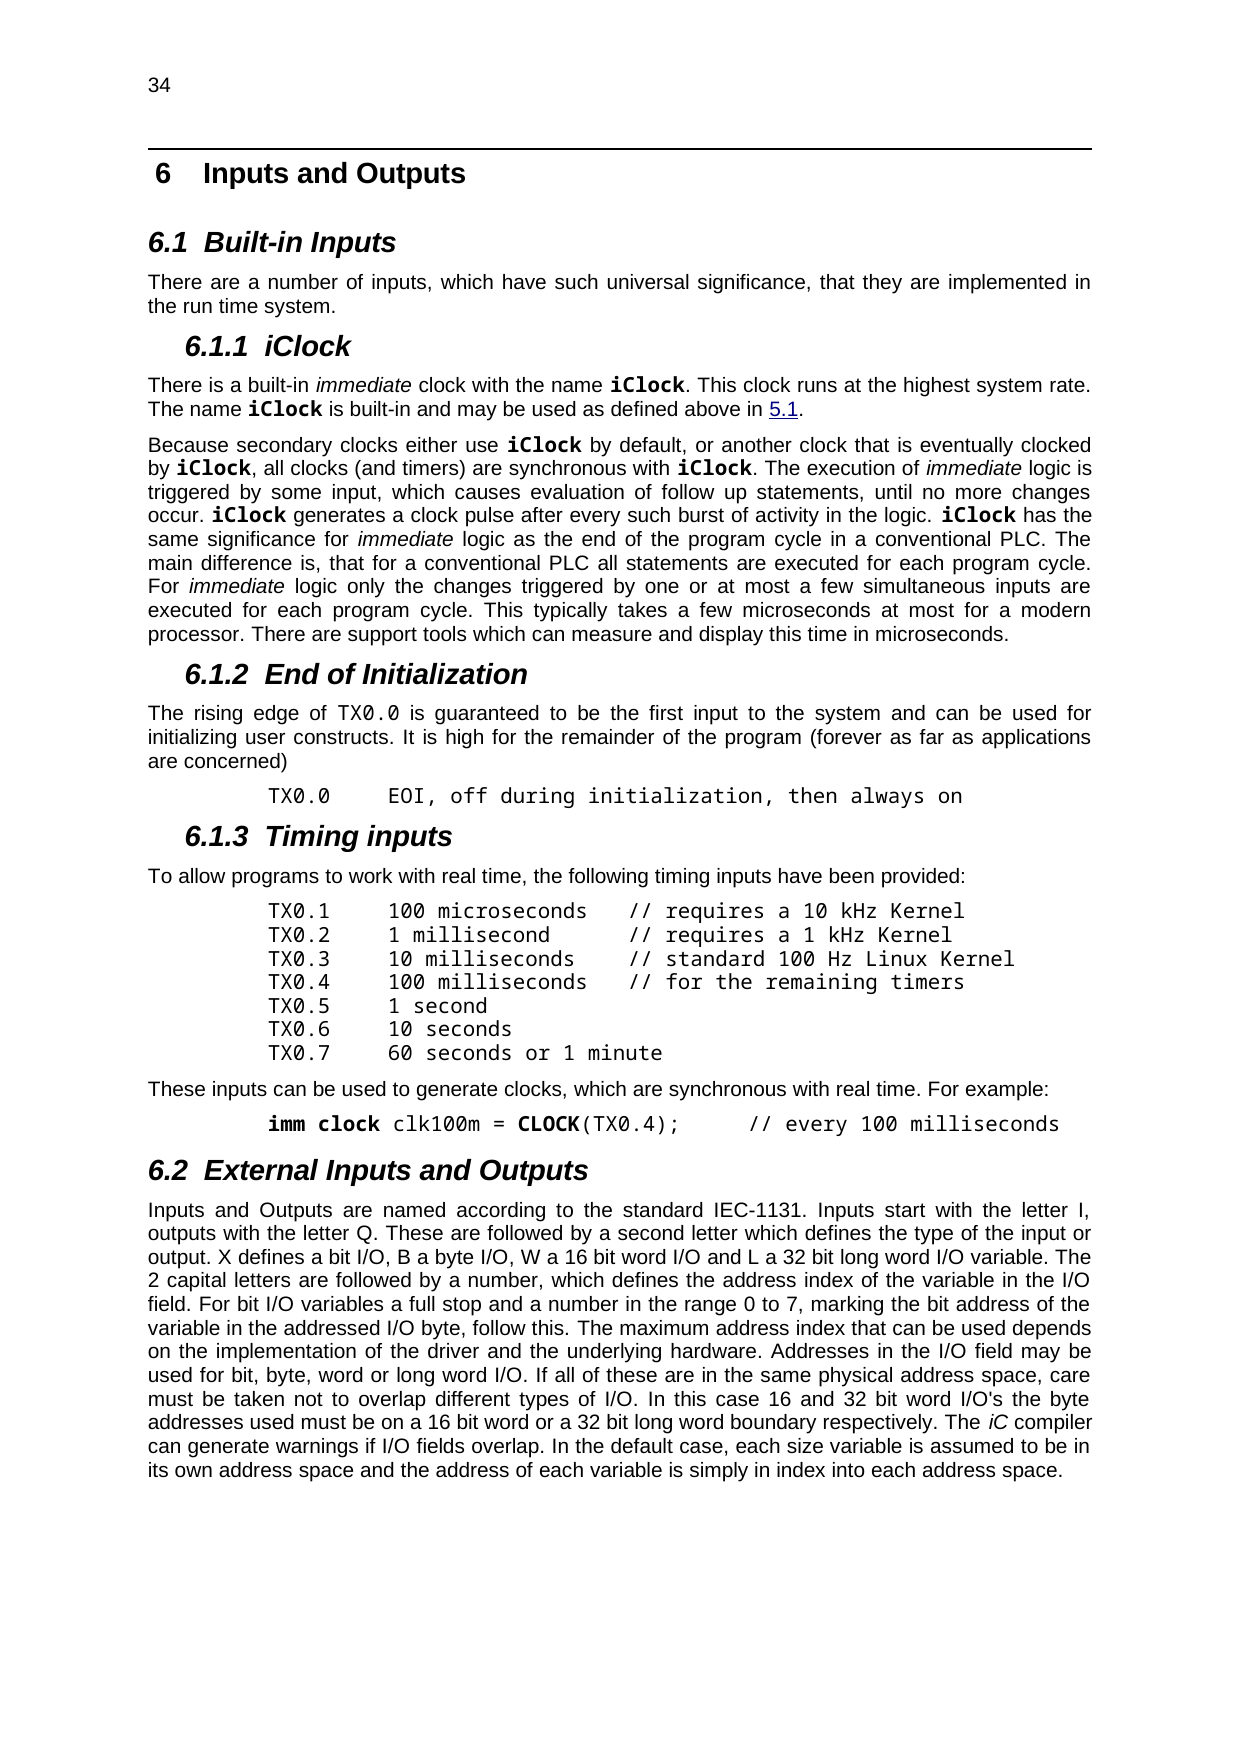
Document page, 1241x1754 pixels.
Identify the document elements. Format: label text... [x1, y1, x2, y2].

subtitle Timing inputs [184, 820, 1092, 853]
text TX0.1 100 microseconds // requires a 10 kHz Kernel TX0.2 1 millisecond // requires a 1 kHz Kernel TX0.3 10 milliseconds // standard 100 Hz Linux Kernel TX0.4 100 milliseconds // for the remaining timers TX0.5 1 second TX0.6 10 seconds TX0.7 60 seconds or 1 minute [268, 900, 1092, 1065]
text imm clock clk100m = CLOCK(TX0.4); // every 100 milliseconds [268, 1112, 1092, 1136]
text The rising edge of TX0.0 is guaranteed to be the first input to the system and can be used for initializing user constructs. It is high for the remainder of the program (forever as far as applications are concerned) [148, 702, 1092, 773]
text These inputs can be used to generate clocks, which are synchronous with real time. For example: [148, 1077, 1092, 1101]
text TX0.0 EOI, off during initialization, then always on [268, 785, 1092, 808]
text There is a built-in immediate clock with the name iClock. This clock runs at the highest system rate. The name iClock is built-in and may be used as defined above in 5.1. [148, 374, 1092, 421]
subtitle iClock [184, 330, 1092, 362]
text To allow programs to work with real time, the following timing inputs have been provided: [148, 864, 1092, 888]
text Inputs and Outputs are named according to the standard IEC-1131. Inputs start with the letter I, outputs with the letter Q. These are followed by a second letter which defines the type of the input or output. X defines a bit I/O, B a byte I/O, W a 16 bit word I/O and L a 32 bit long word I/O variable. The 2 capital letters are followed by a number, which defines the address index of the variable in the I/O field. For bit I/O variables a full stop and a number in the range 0 to 7, marking the bit address of the variable in the addressed I/O byte, follow this. The maximum address index that can be used depends on the implementation of the driver and the underlying hardware. Addresses in the I/O field may be used for bit, byte, word or long word I/O. If all of these are in the same physical address space, care must be taken not to overlap different types of I/O. In this case 16 and 32 bit word I/O's the byte addresses used must be on a 16 bit word or a 32 bit long word boundary respectively. The iC compiler can generate warnings if I/O fields overlap. In the default case, each size variable is assumed to be in its own address space and the address of each variable is simply in index into each address space. [148, 1198, 1092, 1482]
subtitle End of Initialization [184, 658, 1092, 690]
text There are a number of inputs, which have such universal significance, that they are implemented in the run time system. [148, 271, 1092, 318]
subtitle External Inputs and Outputs [148, 1154, 1092, 1186]
subtitle Built-in Inputs [148, 226, 1092, 259]
text Because secondary clocks either use iClock by default, or another clock that is eventually clocked by iClock, all clocks (and timers) are synchronous with iClock. The execution of immediate logic is triggered by some input, which causes evaluation of follow up statements, until no more changes occur. iClock generates a clock pulse after every such burst of activity in the logic. iClock has the same significance for immediate logic as the end of the program cycle in a conventional PLC. The main difference is, that for a conventional PLC all statements are executed for each program cycle. For immediate logic only the changes triggered by one or at most a few simultaneous inputs are executed for each program cycle. This typically takes a few microseconds at most for a modern processor. There are support tools which can measure and display this time in microseconds. [148, 433, 1092, 646]
subtitle Inputs and Outputs [148, 150, 1092, 197]
